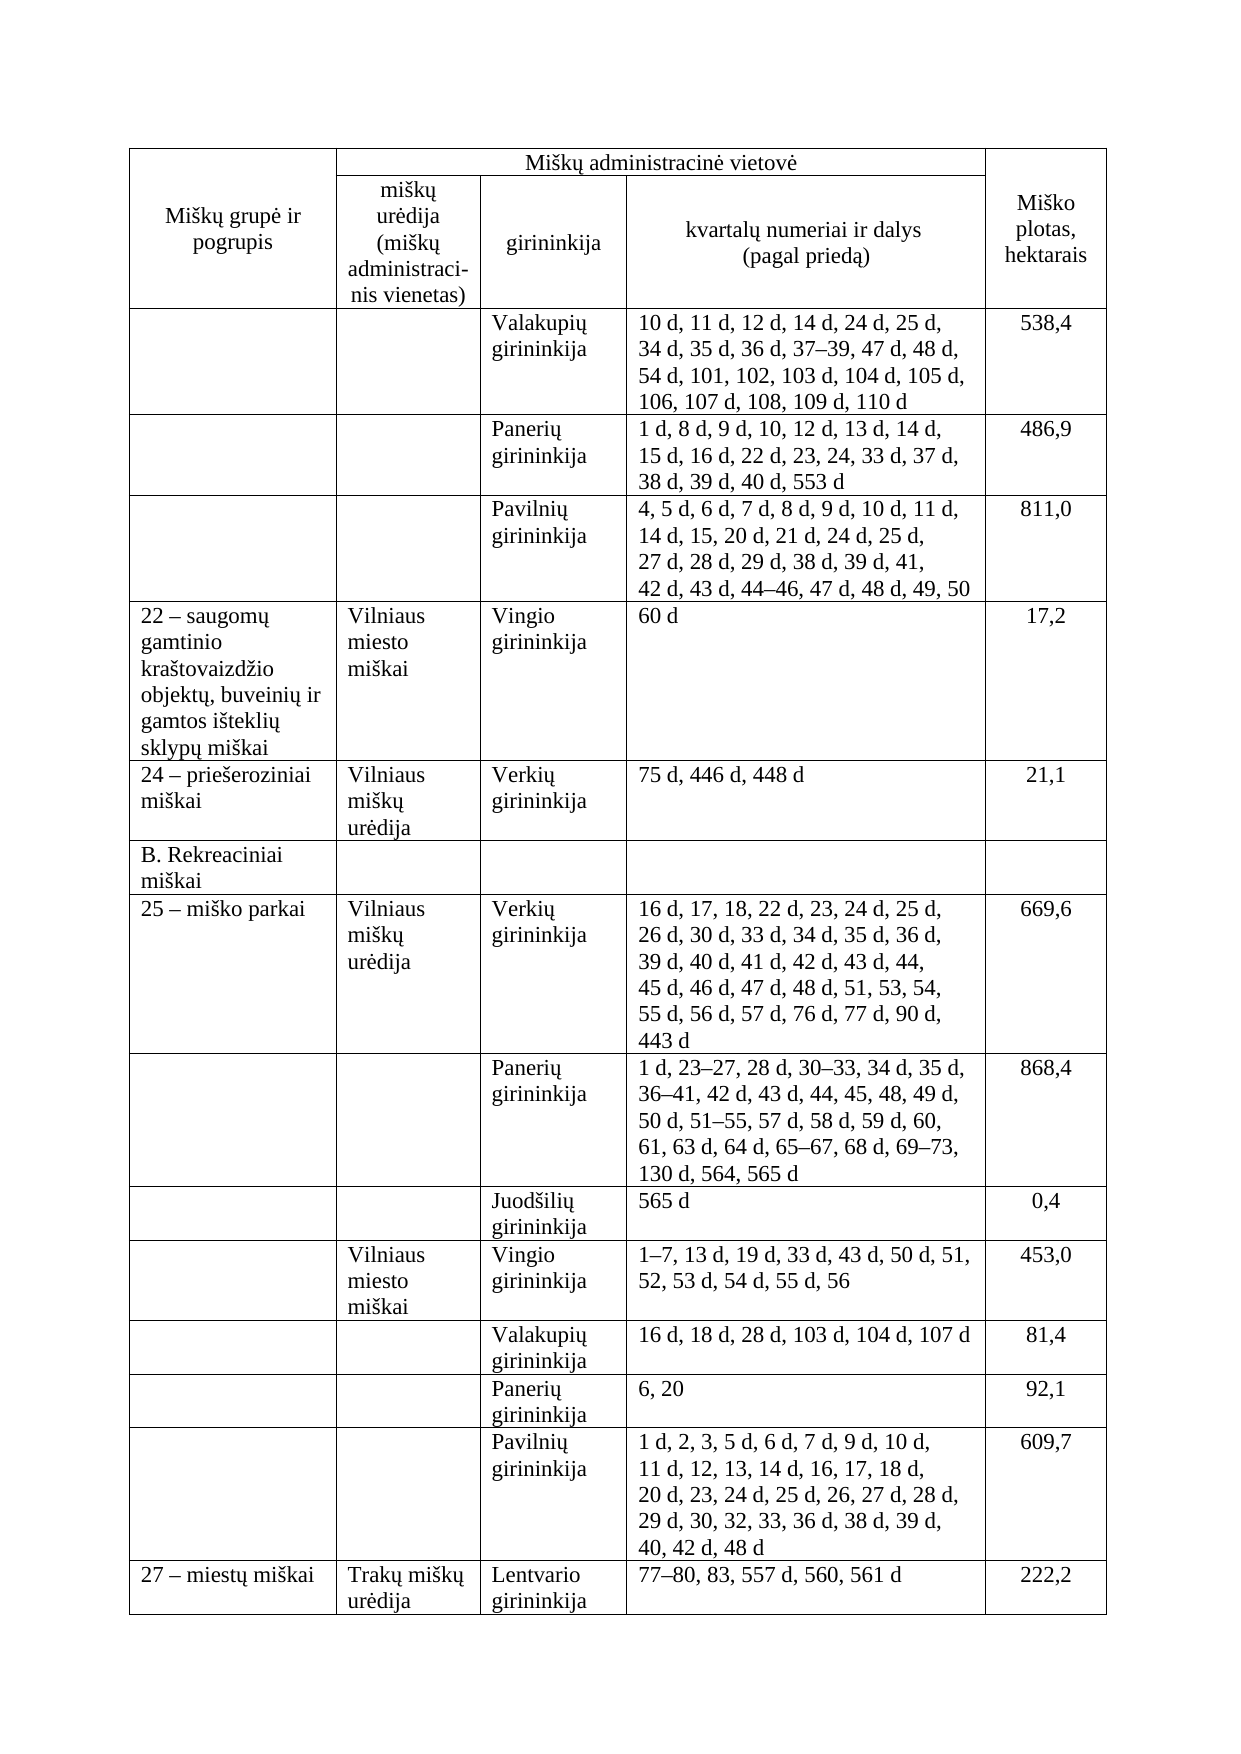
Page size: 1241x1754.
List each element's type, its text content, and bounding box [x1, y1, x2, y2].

table_cell Verkių girininkija [481, 895, 626, 1053]
table_cell 22 – saugomų gamtinio kraštovaizdžio objektų, buveinių ir gamtos išteklių sklypų miškai [130, 602, 336, 760]
table_cell Panerių girininkija [481, 415, 626, 494]
table_cell 1–7, 13 d, 19 d, 33 d, 43 d, 50 d, 51, 52, 53 d, 54 d, 55 d, 56 [627, 1241, 985, 1320]
table_cell 1 d, 8 d, 9 d, 10, 12 d, 13 d, 14 d, 15 d, 16 d, 22 d, 23, 24, 33 d, 37 d, 38 d, 39 d, 40 d, 553 d [627, 415, 985, 494]
table_cell [130, 1428, 336, 1560]
table_cell [337, 1428, 480, 1560]
table_cell [130, 1375, 336, 1427]
table_cell 81,4 [986, 1321, 1106, 1373]
table_cell Vilniaus miesto miškai [337, 1241, 480, 1320]
table_cell Vilniaus miškų urėdija [337, 895, 480, 1053]
table_cell 0,4 [986, 1187, 1106, 1240]
table_cell 17,2 [986, 602, 1106, 760]
table_cell 538,4 [986, 309, 1106, 414]
table_cell [337, 496, 480, 601]
table_cell Valakupių girininkija [481, 1321, 626, 1373]
table_header Miškų grupė ir pogrupis [130, 149, 336, 308]
table_cell 868,4 [986, 1054, 1106, 1186]
table_cell [337, 309, 480, 414]
table_cell B. Rekreaciniai miškai [130, 841, 336, 894]
table_cell 453,0 [986, 1241, 1106, 1320]
table_cell Panerių girininkija [481, 1054, 626, 1186]
table_cell [986, 841, 1106, 894]
table_cell [337, 1187, 480, 1240]
table_cell 16 d, 17, 18, 22 d, 23, 24 d, 25 d, 26 d, 30 d, 33 d, 34 d, 35 d, 36 d, 39 d, 40 d, 41 d, 42 d, 43 d, 44, 45 d, 46 d, 47 d, 48 d, 51, 53, 54, 55 d, 56 d, 57 d, 76 d, 77 d, 90 d, 443 d [627, 895, 985, 1053]
table_cell 16 d, 18 d, 28 d, 103 d, 104 d, 107 d [627, 1321, 985, 1373]
table_cell 60 d [627, 602, 985, 760]
table_cell [130, 1321, 336, 1373]
table_cell 811,0 [986, 496, 1106, 601]
table_cell Lentvario girininkija [481, 1561, 626, 1614]
table_cell Panerių girininkija [481, 1375, 626, 1427]
table_cell 21,1 [986, 761, 1106, 840]
table_cell 669,6 [986, 895, 1106, 1053]
table_cell girininkija [481, 176, 626, 308]
table_cell kvartalų numeriai ir dalys (pagal priedą) [627, 176, 985, 308]
table_cell 1 d, 2, 3, 5 d, 6 d, 7 d, 9 d, 10 d, 11 d, 12, 13, 14 d, 16, 17, 18 d, 20 d, 23, 24 d, 25 d, 26, 27 d, 28 d, 29 d, 30, 32, 33, 36 d, 38 d, 39 d, 40, 42 d, 48 d [627, 1428, 985, 1560]
table_cell 565 d [627, 1187, 985, 1240]
table_cell Juodšilių girininkija [481, 1187, 626, 1240]
table_cell Verkių girininkija [481, 761, 626, 840]
table_cell 1 d, 23–27, 28 d, 30–33, 34 d, 35 d, 36–41, 42 d, 43 d, 44, 45, 48, 49 d, 50 d, 51–55, 57 d, 58 d, 59 d, 60, 61, 63 d, 64 d, 65–67, 68 d, 69–73, 130 d, 564, 565 d [627, 1054, 985, 1186]
table_header Miško plotas, hektarais [986, 149, 1106, 308]
table_cell Pavilnių girininkija [481, 1428, 626, 1560]
table_cell Vilniaus miesto miškai [337, 602, 480, 760]
table_cell [337, 841, 480, 894]
table_cell 77–80, 83, 557 d, 560, 561 d [627, 1561, 985, 1614]
table_cell [130, 1054, 336, 1186]
table_cell [130, 496, 336, 601]
table_cell 486,9 [986, 415, 1106, 494]
table_cell Pavilnių girininkija [481, 496, 626, 601]
table_cell 25 – miško parkai [130, 895, 336, 1053]
table_cell 222,2 [986, 1561, 1106, 1614]
table_cell 92,1 [986, 1375, 1106, 1427]
table_cell [481, 841, 626, 894]
table_header Miškų administracinė vietovė [337, 149, 985, 175]
table_cell [627, 841, 985, 894]
table_cell Vingio girininkija [481, 1241, 626, 1320]
table_cell Valakupių girininkija [481, 309, 626, 414]
table_cell 609,7 [986, 1428, 1106, 1560]
table_cell 75 d, 446 d, 448 d [627, 761, 985, 840]
table_cell miškų urėdija (miškų administraci-nis vienetas) [337, 176, 480, 308]
table_cell [130, 309, 336, 414]
table_cell [337, 1321, 480, 1373]
table_cell Vilniaus miškų urėdija [337, 761, 480, 840]
table_cell Trakų miškų urėdija [337, 1561, 480, 1614]
table_cell 6, 20 [627, 1375, 985, 1427]
table_cell [337, 1375, 480, 1427]
table_cell 24 – priešeroziniai miškai [130, 761, 336, 840]
table_cell 27 – miestų miškai [130, 1561, 336, 1614]
table_cell 4, 5 d, 6 d, 7 d, 8 d, 9 d, 10 d, 11 d, 14 d, 15, 20 d, 21 d, 24 d, 25 d, 27 d, 28 d, 29 d, 38 d, 39 d, 41, 42 d, 43 d, 44–46, 47 d, 48 d, 49, 50 [627, 496, 985, 601]
table_cell [337, 415, 480, 494]
table_cell [337, 1054, 480, 1186]
table_cell [130, 1187, 336, 1240]
table_cell [130, 415, 336, 494]
table_cell [130, 1241, 336, 1320]
table_cell Vingio girininkija [481, 602, 626, 760]
table_cell 10 d, 11 d, 12 d, 14 d, 24 d, 25 d, 34 d, 35 d, 36 d, 37–39, 47 d, 48 d, 54 d, 101, 102, 103 d, 104 d, 105 d, 106, 107 d, 108, 109 d, 110 d [627, 309, 985, 414]
